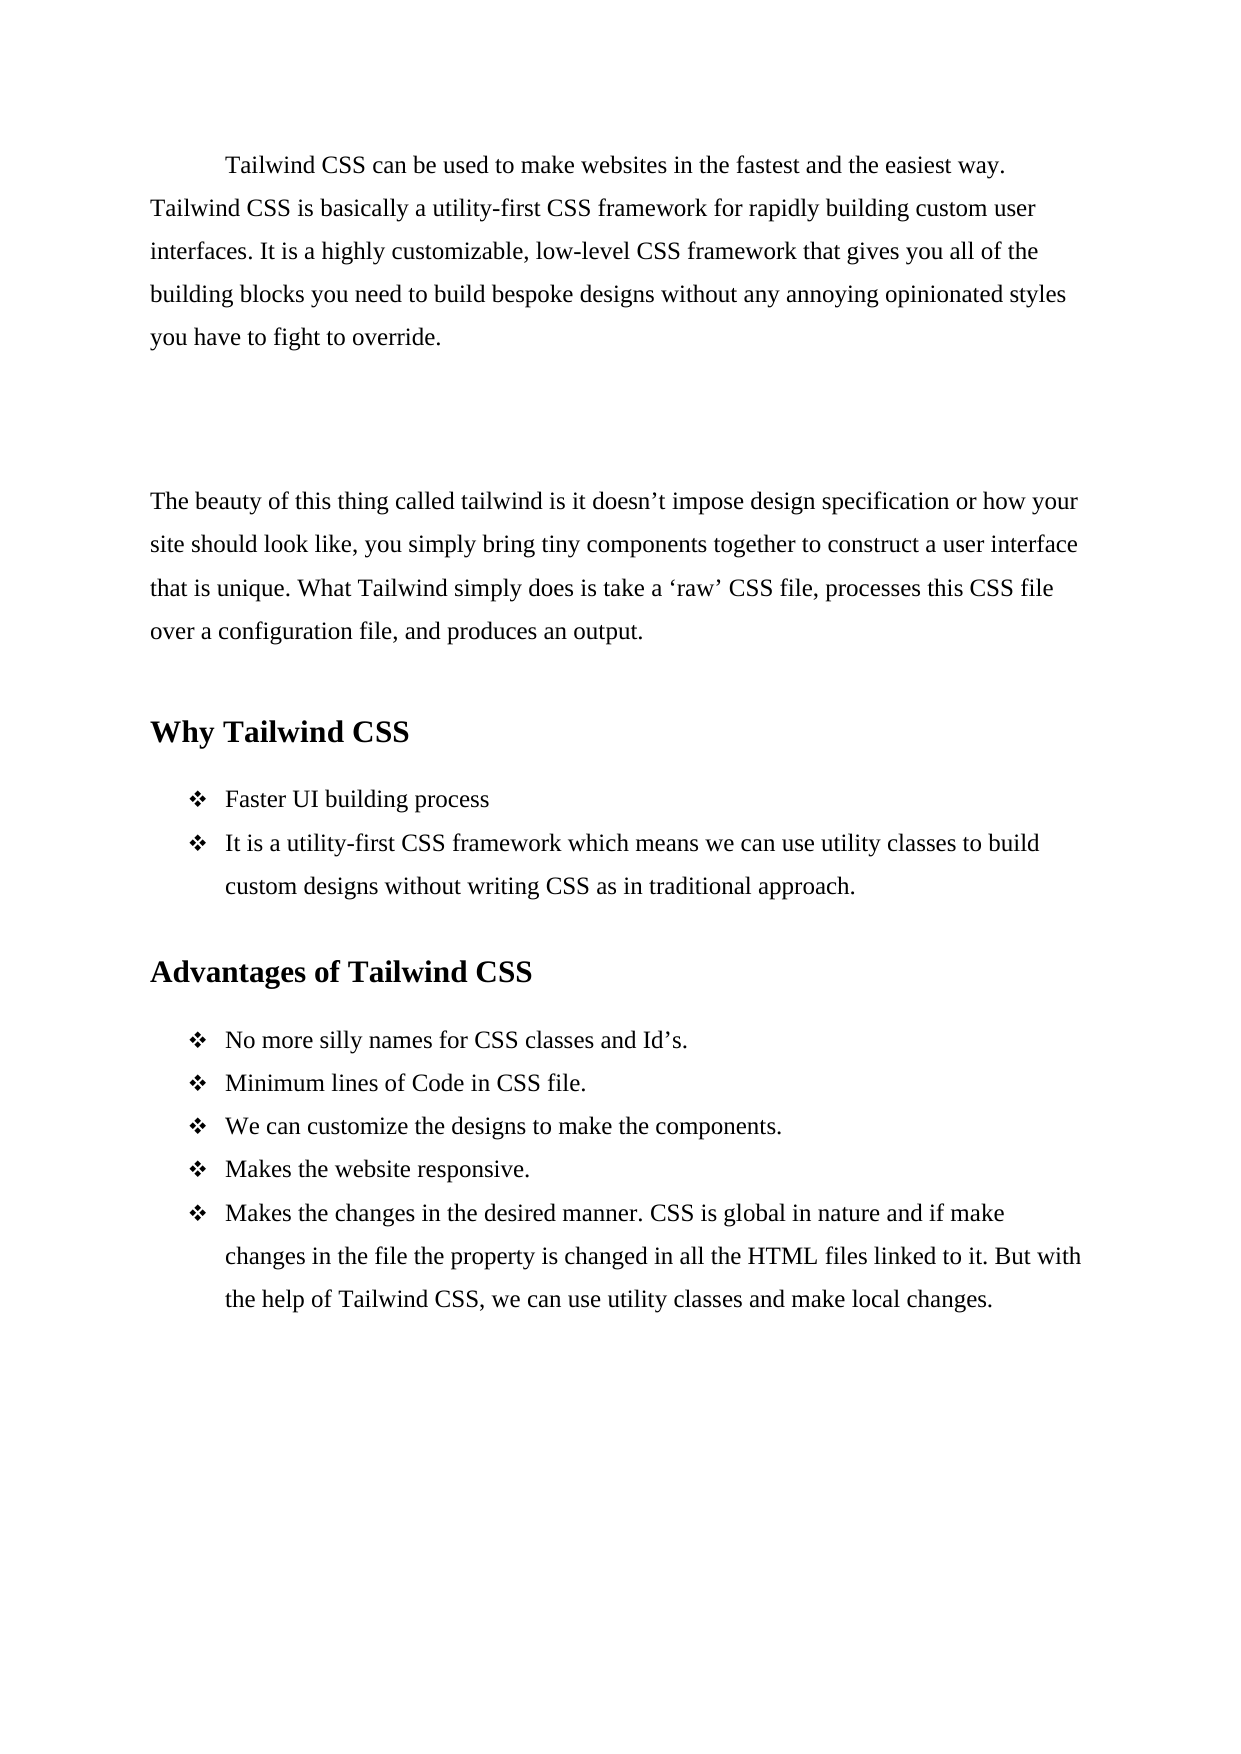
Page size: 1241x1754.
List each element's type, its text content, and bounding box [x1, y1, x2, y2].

list Makes the website responsive. [187, 1154, 1090, 1183]
list It is a utility-first CSS framework which means we can use utility classes to build custom designs without writing CSS as in traditional approach. [187, 828, 1090, 899]
text Why Tailwind CSS [150, 713, 1090, 749]
text Tailwind CSS is basically a utility-first CSS framework for rapidly building custom user interfaces. It is a highly customizable, low-level CSS framework that gives you all of the building blocks you need to build bespoke designs without any annoying opinionated styles you have to fight to override. [150, 193, 1090, 351]
list No more silly names for CSS classes and Id’s. [187, 1025, 1090, 1054]
list Faster UI building process [187, 784, 1090, 813]
list Makes the changes in the desired manner. CSS is global in nature and if make changes in the file the property is changed in all the HTML files linked to it. But with the help of Tailwind CSS, we can use utility classes and make local changes. [187, 1198, 1090, 1313]
list Minimum lines of Code in CSS file. [187, 1068, 1090, 1097]
text Advantages of Tailwind CSS [150, 953, 1090, 989]
text Tailwind CSS can be used to make websites in the fastest and the easiest way. [150, 150, 1090, 179]
text The beauty of this thing called tailwind is it doesn’t impose design specification or how your site should look like, you simply bring tiny components together to construct a user interface that is unique. What Tailwind simply does is take a ‘raw’ CSS file, processes this CSS file over a configuration file, and produces an output. [150, 486, 1090, 644]
list We can customize the designs to make the components. [187, 1111, 1090, 1140]
